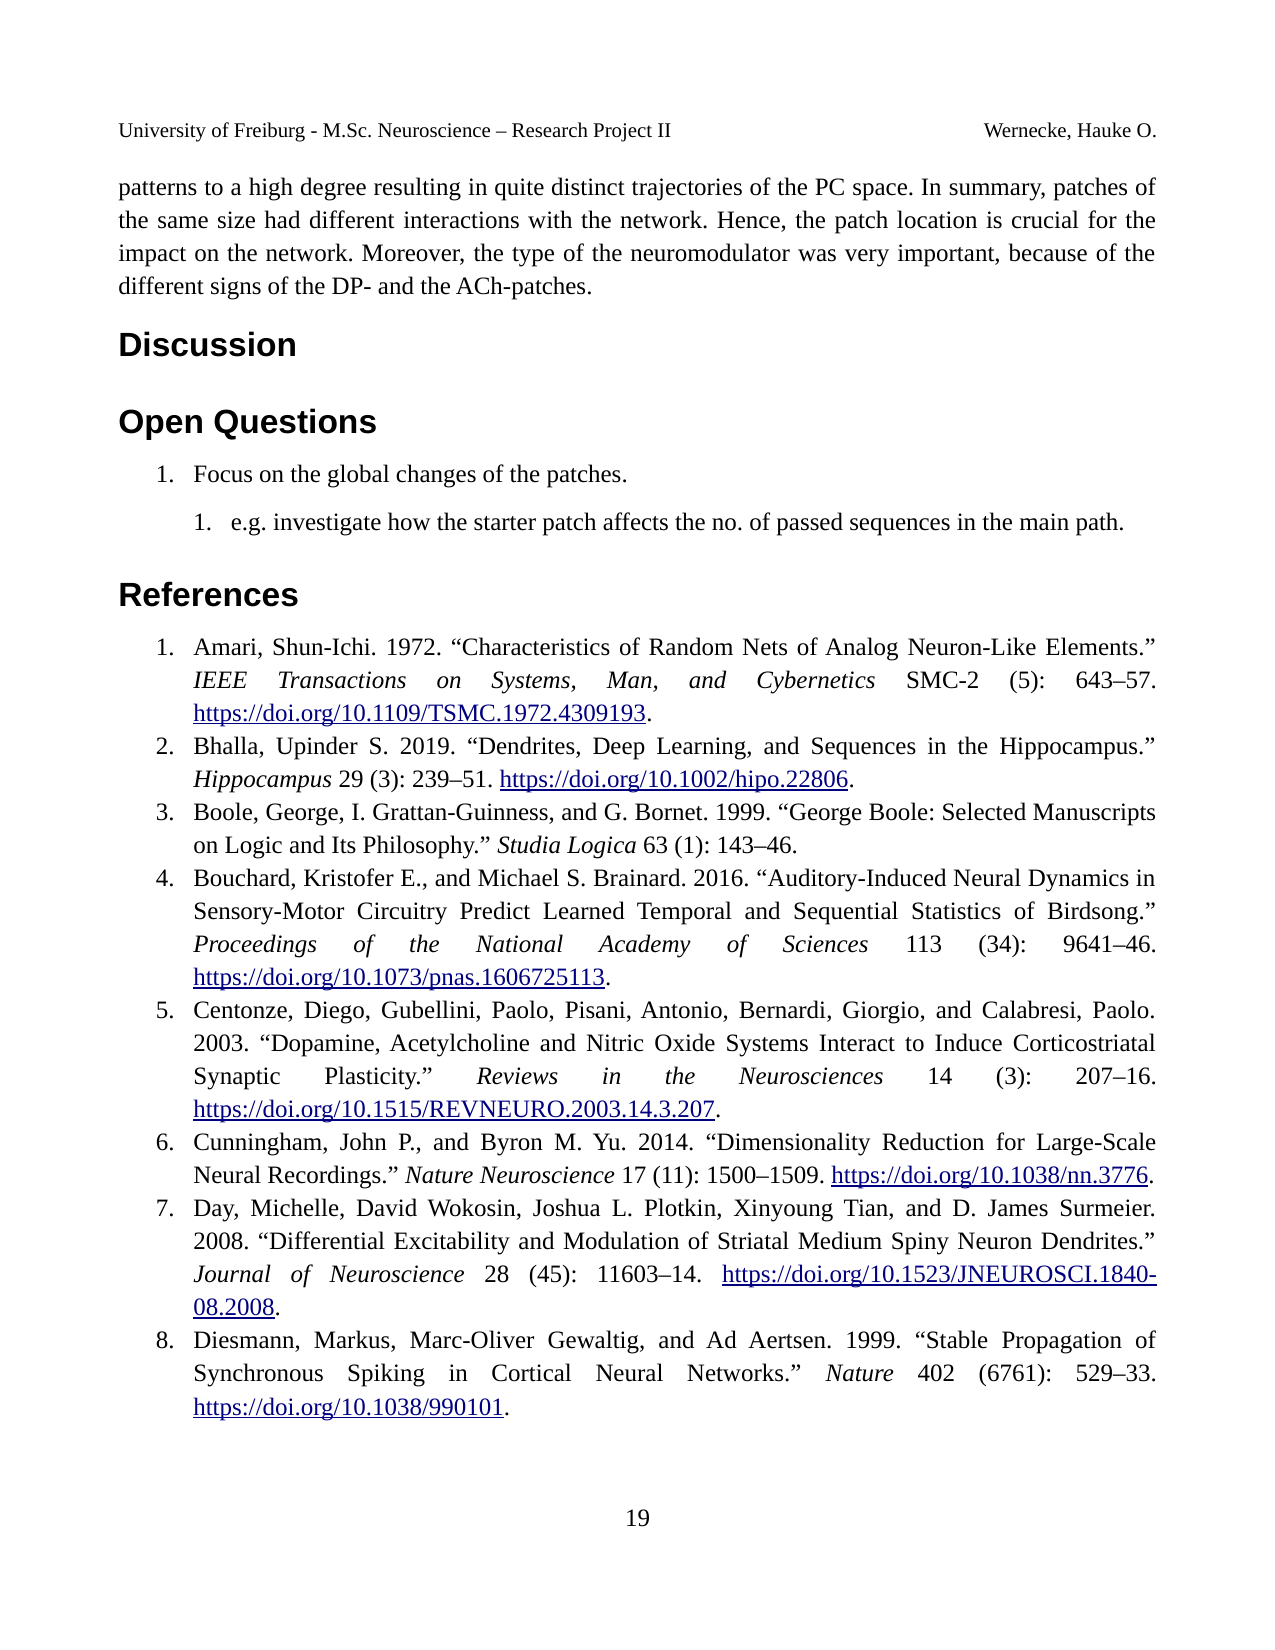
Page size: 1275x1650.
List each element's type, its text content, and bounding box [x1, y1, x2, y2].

list Diesmann, Markus, Marc-Oliver Gewaltig, and Ad Aertsen. 1999. “Stable Propagation of Synchronous Spiking in Cortical Neural Networks.” Nature 402 (6761): 529–33. https://doi.org/10.1038/990101. [156, 1326, 1157, 1420]
subtitle References [118, 575, 1157, 614]
list Day, Michelle, David Wokosin, Joshua L. Plotkin, Xinyoung Tian, and D. James Surmeier. 2008. “Differential Excitability and Modulation of Striatal Medium Spiny Neuron Dendrites.” Journal of Neuroscience 28 (45): 11603–14. https://doi.org/10.1523/JNEUROSCI.1840-08.2008. [156, 1193, 1157, 1321]
list Amari, Shun-Ichi. 1972. “Characteristics of Random Nets of Analog Neuron-Like Elements.” IEEE Transactions on Systems, Man, and Cybernetics SMC-2 (5): 643–57. https://doi.org/10.1109/TSMC.1972.4309193. [156, 632, 1157, 727]
list Bouchard, Kristofer E., and Michael S. Brainard. 2016. “Auditory-Induced Neural Dynamics in Sensory-Motor Circuitry Predict Learned Temporal and Sequential Statistics of Birdsong.” Proceedings of the National Academy of Sciences 113 (34): 9641–46. https://doi.org/10.1073/pnas.1606725113. [156, 863, 1157, 991]
list e.g. investigate how the starter patch affects the no. of passed sequences in the main path. [193, 507, 1157, 536]
subtitle Open Questions [118, 402, 1157, 441]
list Boole, George, I. Grattan-Guinness, and G. Bornet. 1999. “George Boole: Selected Manuscripts on Logic and Its Philosophy.” Studia Logica 63 (1): 143–46. [156, 797, 1157, 859]
text patterns to a high degree resulting in quite distinct trajectories of the PC space. In summary, patches of the same size had different interactions with the network. Hence, the patch location is crucial for the impact on the network. Moreover, the type of the neuromodulator was very important, because of the different signs of the DP- and the ACh-patches. [118, 172, 1157, 299]
list Centonze, Diego, Gubellini, Paolo, Pisani, Antonio, Bernardi, Giorgio, and Calabresi, Paolo. 2003. “Dopamine, Acetylcholine and Nitric Oxide Systems Interact to Induce Corticostriatal Synaptic Plasticity.” Reviews in the Neurosciences 14 (3): 207–16. https://doi.org/10.1515/REVNEURO.2003.14.3.207. [156, 995, 1157, 1123]
list Focus on the global changes of the patches. [156, 459, 1157, 488]
list Cunningham, John P., and Byron M. Yu. 2014. “Dimensionality Reduction for Large-Scale Neural Recordings.” Nature Neuroscience 17 (11): 1500–1509. https://doi.org/10.1038/nn.3776. [156, 1127, 1157, 1189]
list Bhalla, Upinder S. 2019. “Dendrites, Deep Learning, and Sequences in the Hippocampus.” Hippocampus 29 (3): 239–51. https://doi.org/10.1002/hipo.22806. [156, 731, 1157, 793]
subtitle Discussion [118, 324, 1157, 363]
